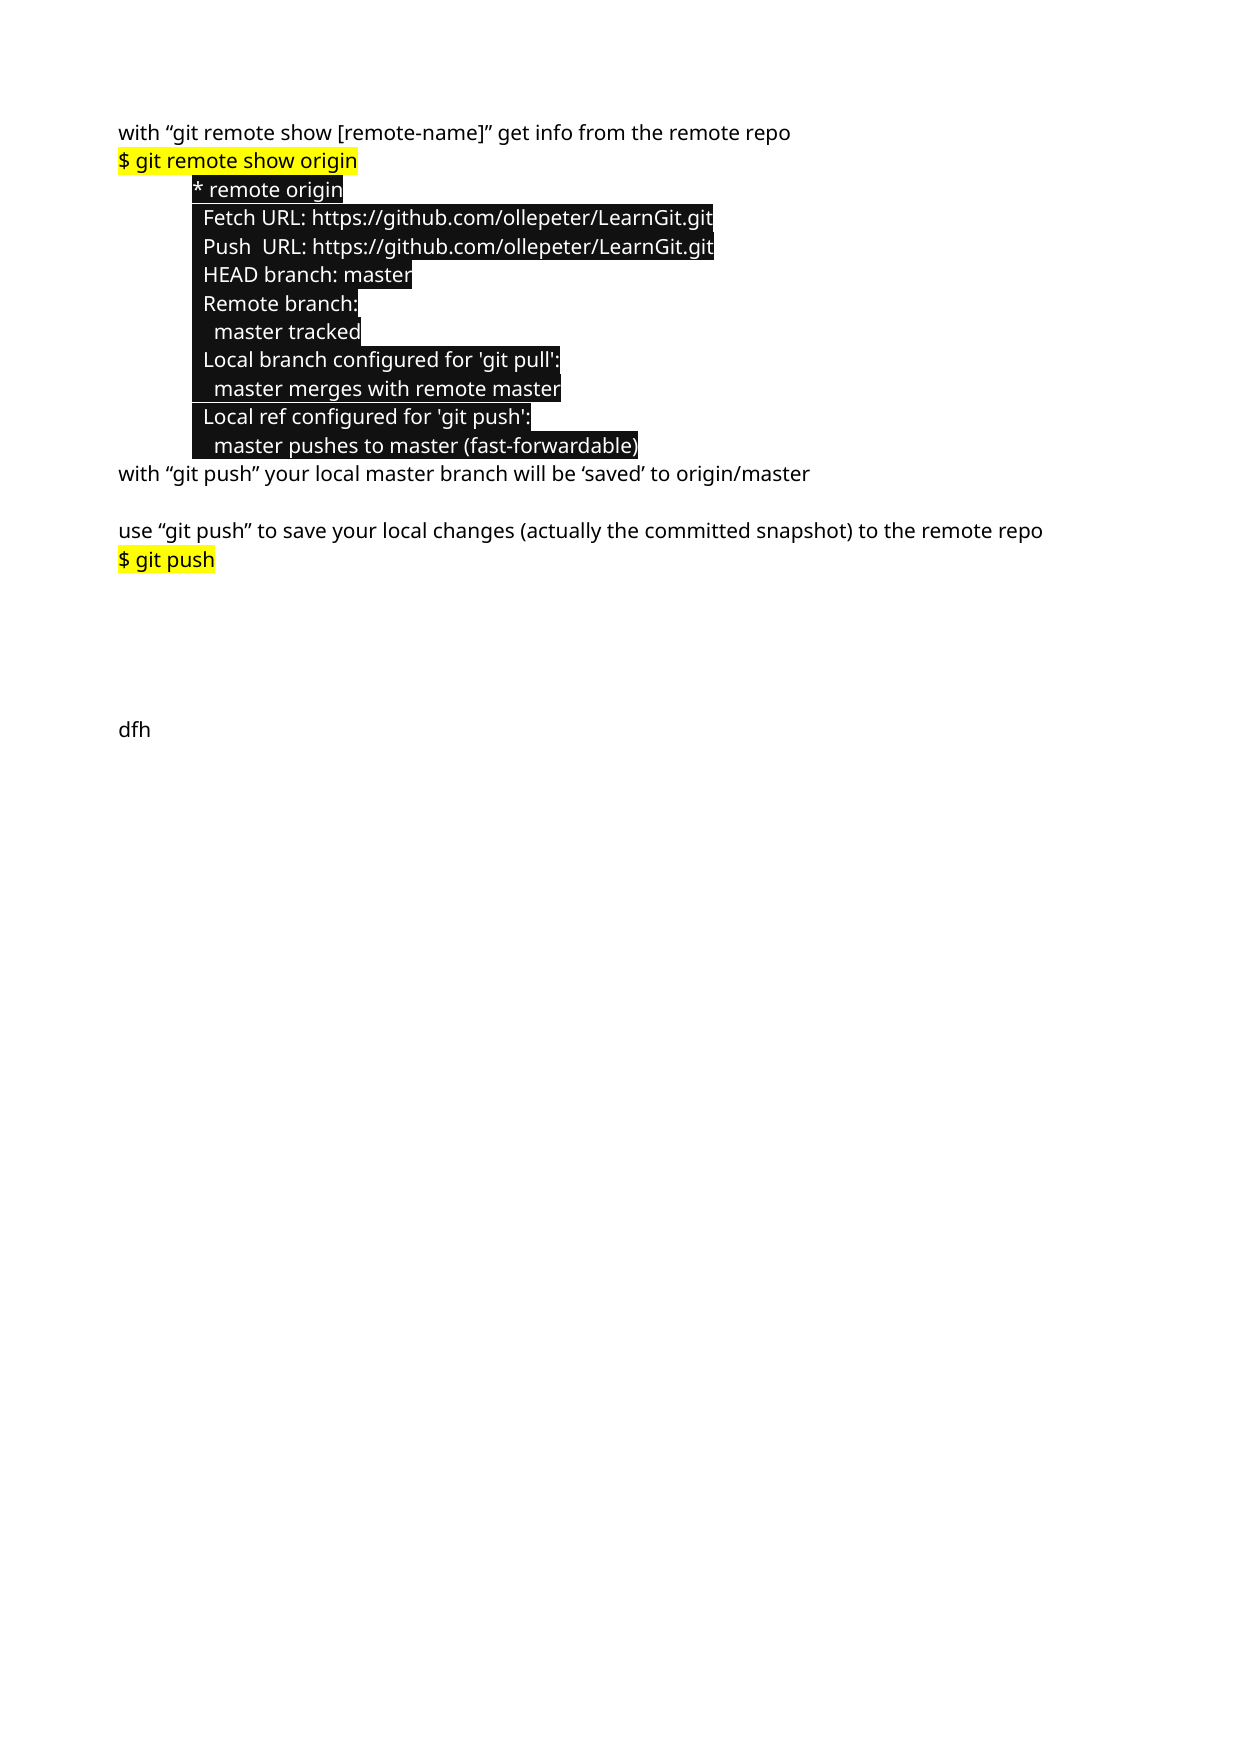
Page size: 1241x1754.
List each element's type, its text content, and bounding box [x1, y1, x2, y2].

text $ git remote show origin [118, 147, 1122, 175]
text with “git push” your local master branch will be ‘saved’ to origin/master [118, 459, 1122, 488]
text master merges with remote master [192, 374, 1122, 402]
text HEAD branch: master [192, 260, 1122, 289]
text $ git push [118, 545, 1122, 573]
text Fetch URL: https://github.com/ollepeter/LearnGit.git [192, 203, 1122, 232]
text dfh [118, 715, 1122, 744]
text Push URL: https://github.com/ollepeter/LearnGit.git [192, 232, 1122, 260]
text * remote origin [192, 175, 1122, 203]
text Local ref configured for 'git push': [192, 402, 1122, 431]
text master tracked [192, 317, 1122, 346]
text Local branch configured for 'git pull': [192, 346, 1122, 374]
text Remote branch: [192, 289, 1122, 317]
text use “git push” to save your local changes (actually the committed snapshot) to the remote repo [118, 516, 1122, 545]
text with “git remote show [remote-name]” get info from the remote repo [118, 118, 1122, 147]
text master pushes to master (fast-forwardable) [192, 431, 1122, 459]
